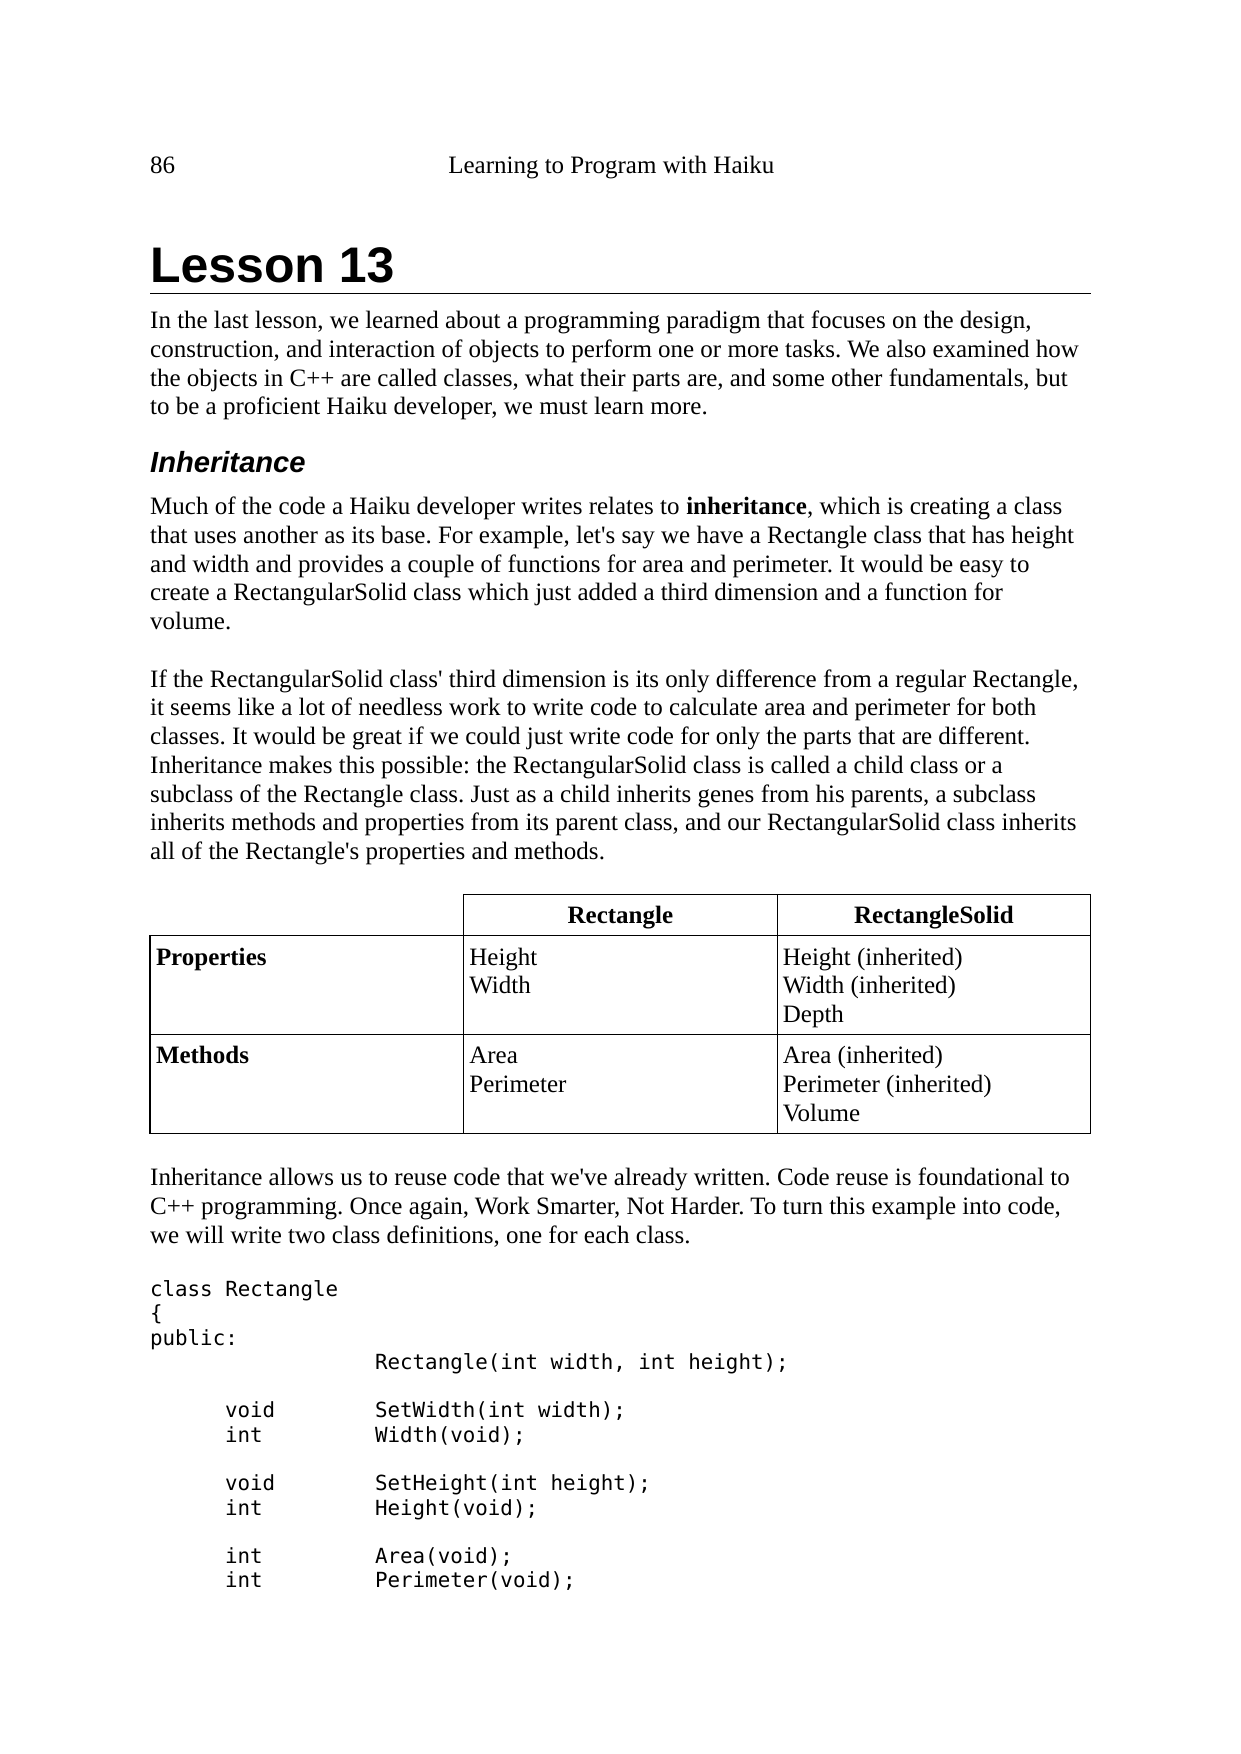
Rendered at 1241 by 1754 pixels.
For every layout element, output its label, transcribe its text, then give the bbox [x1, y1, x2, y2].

table_cell Area Perimeter [464, 1035, 777, 1132]
text { [150, 1301, 1091, 1326]
table_cell Properties [151, 936, 463, 1034]
table_cell Height Width [464, 936, 777, 1034]
subtitle Inheritance [150, 445, 1091, 479]
table_header RectangleSolid [778, 895, 1090, 935]
text public: [150, 1326, 1091, 1350]
text Rectangle(int width, int height); [150, 1350, 1091, 1374]
subtitle Lesson 13 [150, 235, 1091, 293]
text Much of the code a Haiku developer writes relates to inheritance, which is creating a class that uses another as its base. For example, let's say we have a Rectangle class that has height and width and provides a couple of functions for area and perimeter. It would be easy to create a RectangularSolid class which just added a third dimension and a function for volume. [150, 491, 1091, 635]
text int Perimeter(void); [150, 1568, 1091, 1593]
table_cell Methods [151, 1035, 463, 1132]
text int Area(void); [150, 1544, 1091, 1568]
text void SetHeight(int height); [150, 1471, 1091, 1496]
table_header Rectangle [464, 895, 777, 935]
text void SetWidth(int width); [150, 1398, 1091, 1423]
text int Width(void); [150, 1423, 1091, 1447]
table_cell Area (inherited) Perimeter (inherited) Volume [778, 1035, 1090, 1132]
table_header [150, 894, 463, 935]
text class Rectangle [150, 1277, 1091, 1301]
text If the RectangularSolid class' third dimension is its only difference from a regular Rectangle, it seems like a lot of needless work to write code to calculate area and perimeter for both classes. It would be great if we could just write code for only the parts that are different. Inheritance makes this possible: the RectangularSolid class is called a child class or a subclass of the Rectangle class. Just as a child inherits genes from his parents, a subclass inherits methods and properties from its parent class, and our RectangularSolid class inherits all of the Rectangle's properties and methods. [150, 664, 1091, 865]
text int Height(void); [150, 1496, 1091, 1520]
table_cell Height (inherited) Width (inherited) Depth [778, 936, 1090, 1034]
text In the last lesson, we learned about a programming paradigm that focuses on the design, construction, and interaction of objects to perform one or more tasks. We also examined how the objects in C++ are called classes, what their parts are, and some other fundamentals, but to be a proficient Haiku developer, we must learn more. [150, 305, 1091, 420]
text Inheritance allows us to reuse code that we've already written. Code reuse is foundational to C++ programming. Once again, Work Smarter, Not Harder. To turn this example into code, we will write two class definitions, one for each class. [150, 1162, 1091, 1248]
